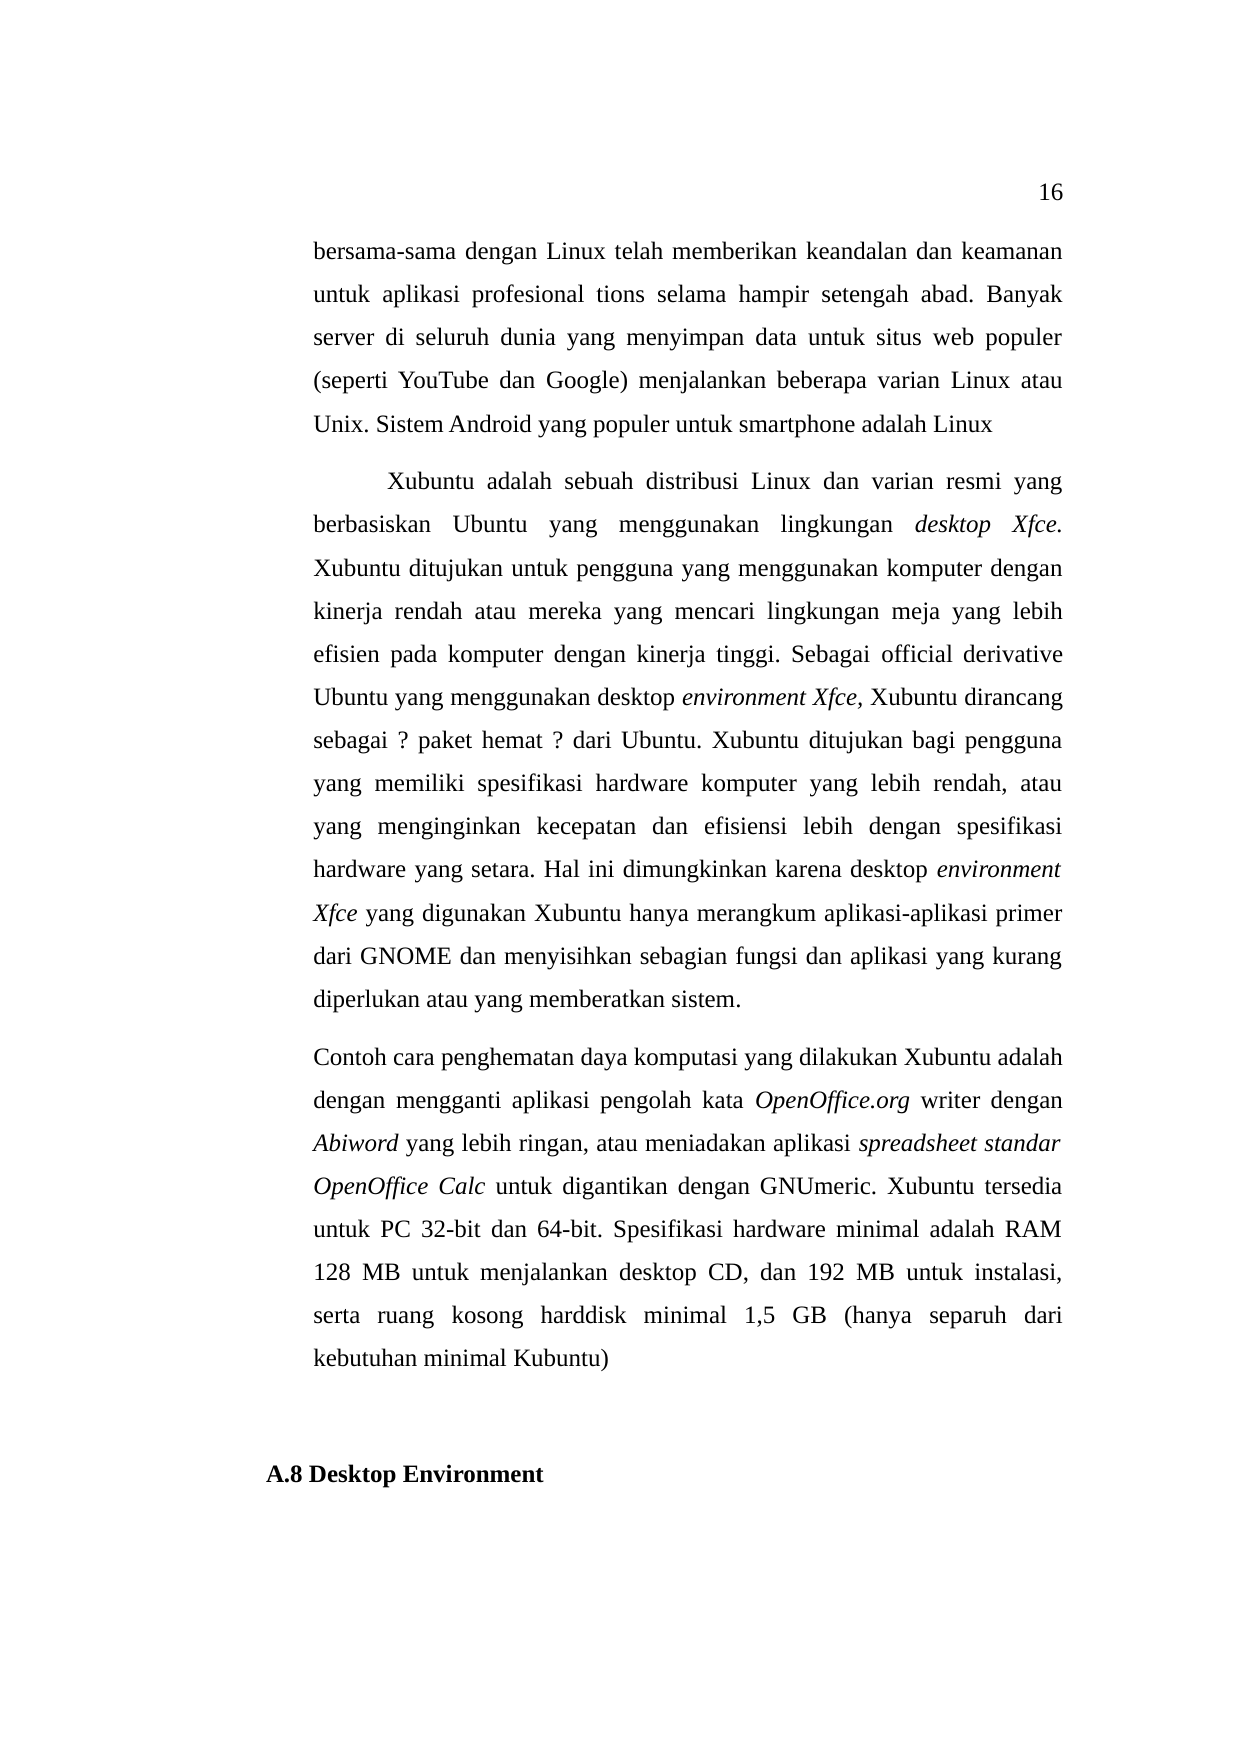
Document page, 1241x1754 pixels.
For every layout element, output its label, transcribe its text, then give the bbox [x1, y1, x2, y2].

text bersama-sama dengan Linux telah memberikan keandalan dan keamanan untuk aplikasi profesional tions selama hampir setengah abad. Banyak server di seluruh dunia yang menyimpan data untuk situs web populer (seperti YouTube dan Google) menjalankan beberapa varian Linux atau Unix. Sistem Android yang populer untuk smartphone adalah Linux [313, 236, 1063, 437]
text Xubuntu adalah sebuah distribusi Linux dan varian resmi yang berbasiskan Ubuntu yang menggunakan lingkungan desktop Xfce. Xubuntu ditujukan untuk pengguna yang menggunakan komputer dengan kinerja rendah atau mereka yang mencari lingkungan meja yang lebih efisien pada komputer dengan kinerja tinggi. Sebagai official derivative Ubuntu yang menggunakan desktop environment Xfce, Xubuntu dirancang sebagai ? paket hemat ? dari Ubuntu. Xubuntu ditujukan bagi pengguna yang memiliki spesifikasi hardware komputer yang lebih rendah, atau yang menginginkan kecepatan dan efisiensi lebih dengan spesifikasi hardware yang setara. Hal ini dimungkinkan karena desktop environment Xfce yang digunakan Xubuntu hanya merangkum aplikasi-aplikasi primer dari GNOME dan menyisihkan sebagian fungsi dan aplikasi yang kurang diperlukan atau yang memberatkan sistem. [313, 466, 1063, 1013]
text Contoh cara penghematan daya komputasi yang dilakukan Xubuntu adalah dengan mengganti aplikasi pengolah kata OpenOffice.org writer dengan Abiword yang lebih ringan, atau meniadakan aplikasi spreadsheet standar OpenOffice Calc untuk digantikan dengan GNUmeric. Xubuntu tersedia untuk PC 32-bit dan 64-bit. Spesifikasi hardware minimal adalah RAM 128 MB untuk menjalankan desktop CD, dan 192 MB untuk instalasi, serta ruang kosong harddisk minimal 1,5 GB (hanya separuh dari kebutuhan minimal Kubuntu) [313, 1042, 1063, 1372]
text A.8 Desktop Environment [266, 1459, 1063, 1488]
